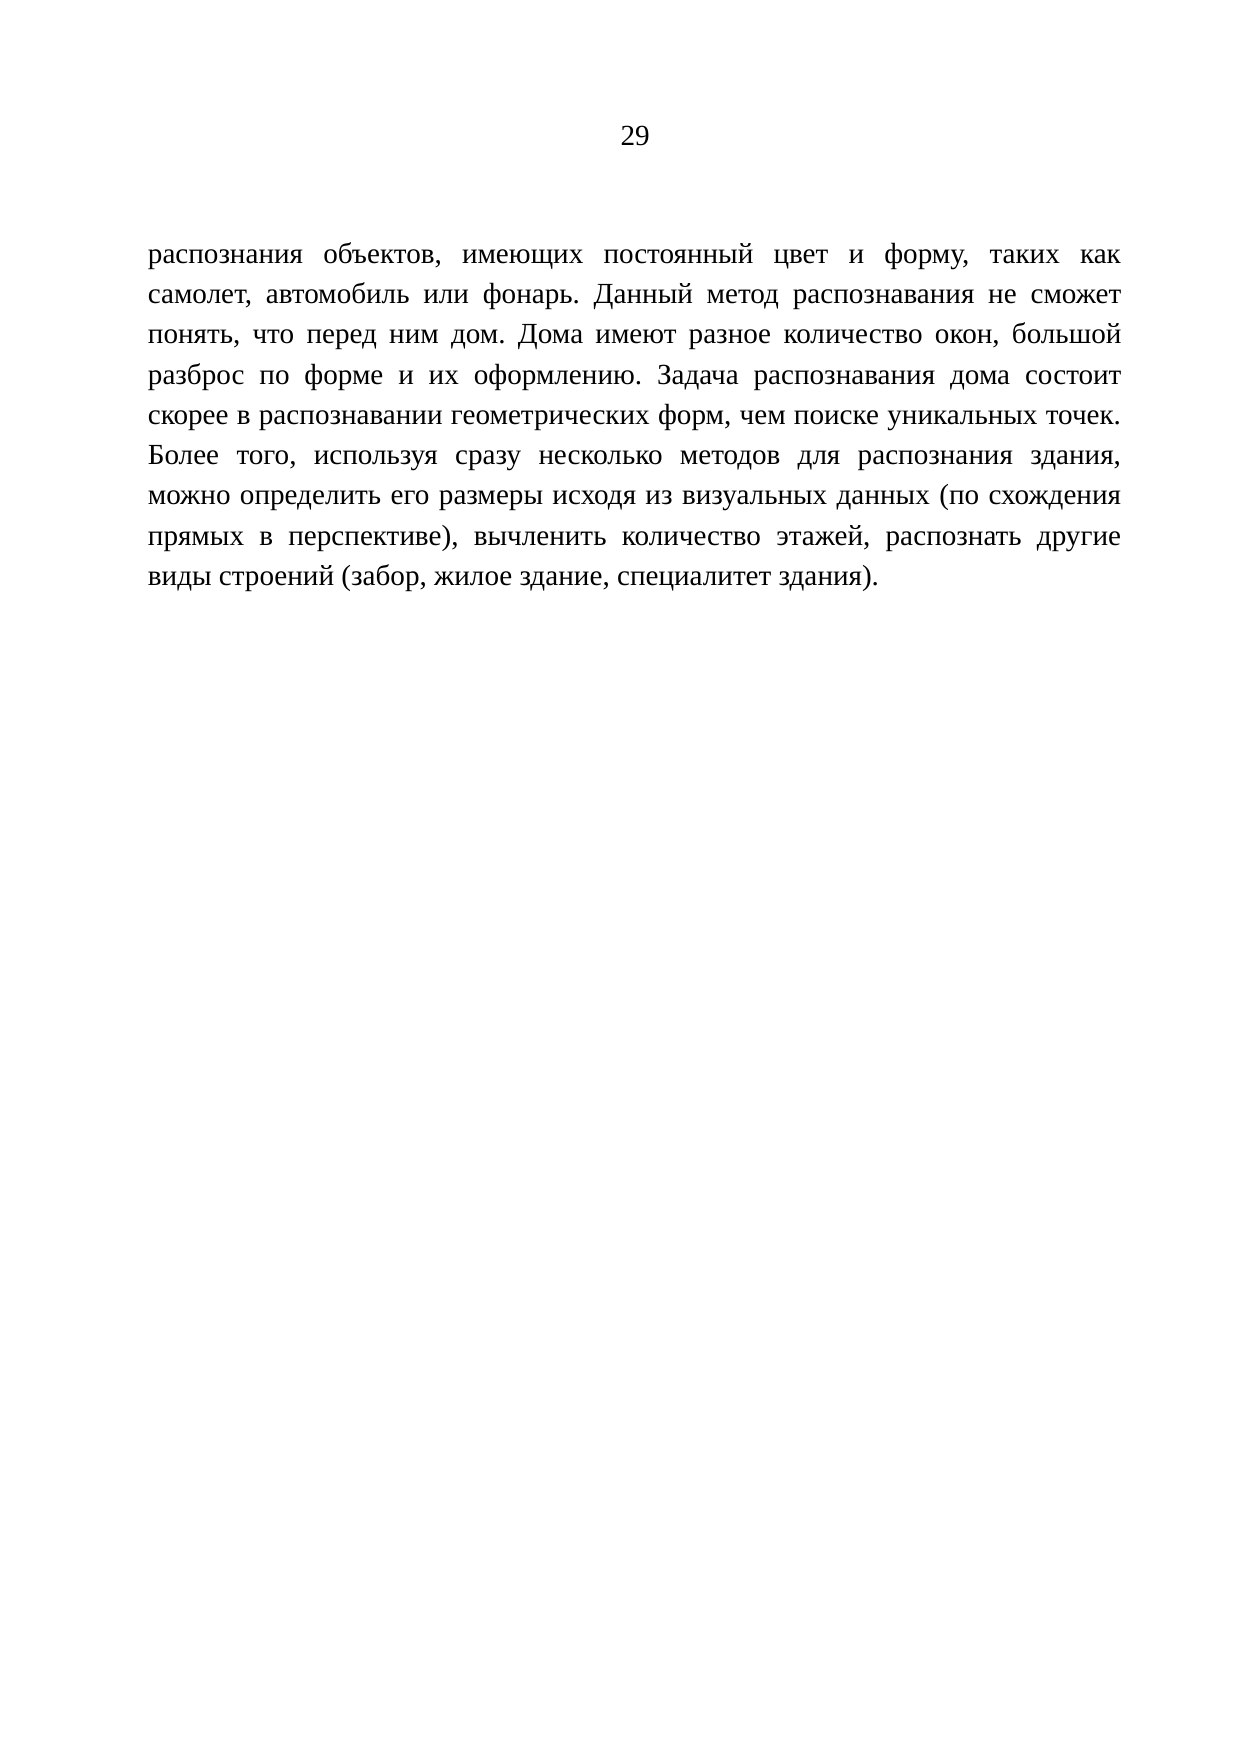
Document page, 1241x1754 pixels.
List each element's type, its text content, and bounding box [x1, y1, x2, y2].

text распознания объектов, имеющих постоянный цвет и форму, таких как самолет, автомобиль или фонарь. Данный метод распознавания не сможет понять, что перед ним дом. Дома имеют разное количество окон, большой разброс по форме и их оформлению. Задача распознавания дома состоит скорее в распознавании геометрических форм, чем поиске уникальных точек. Более того, используя сразу несколько методов для распознания здания, можно определить его размеры исходя из визуальных данных (по схождения прямых в перспективе), вычленить количество этажей, распознать другие виды строений (забор, жилое здание, специалитет здания). [148, 236, 1122, 591]
